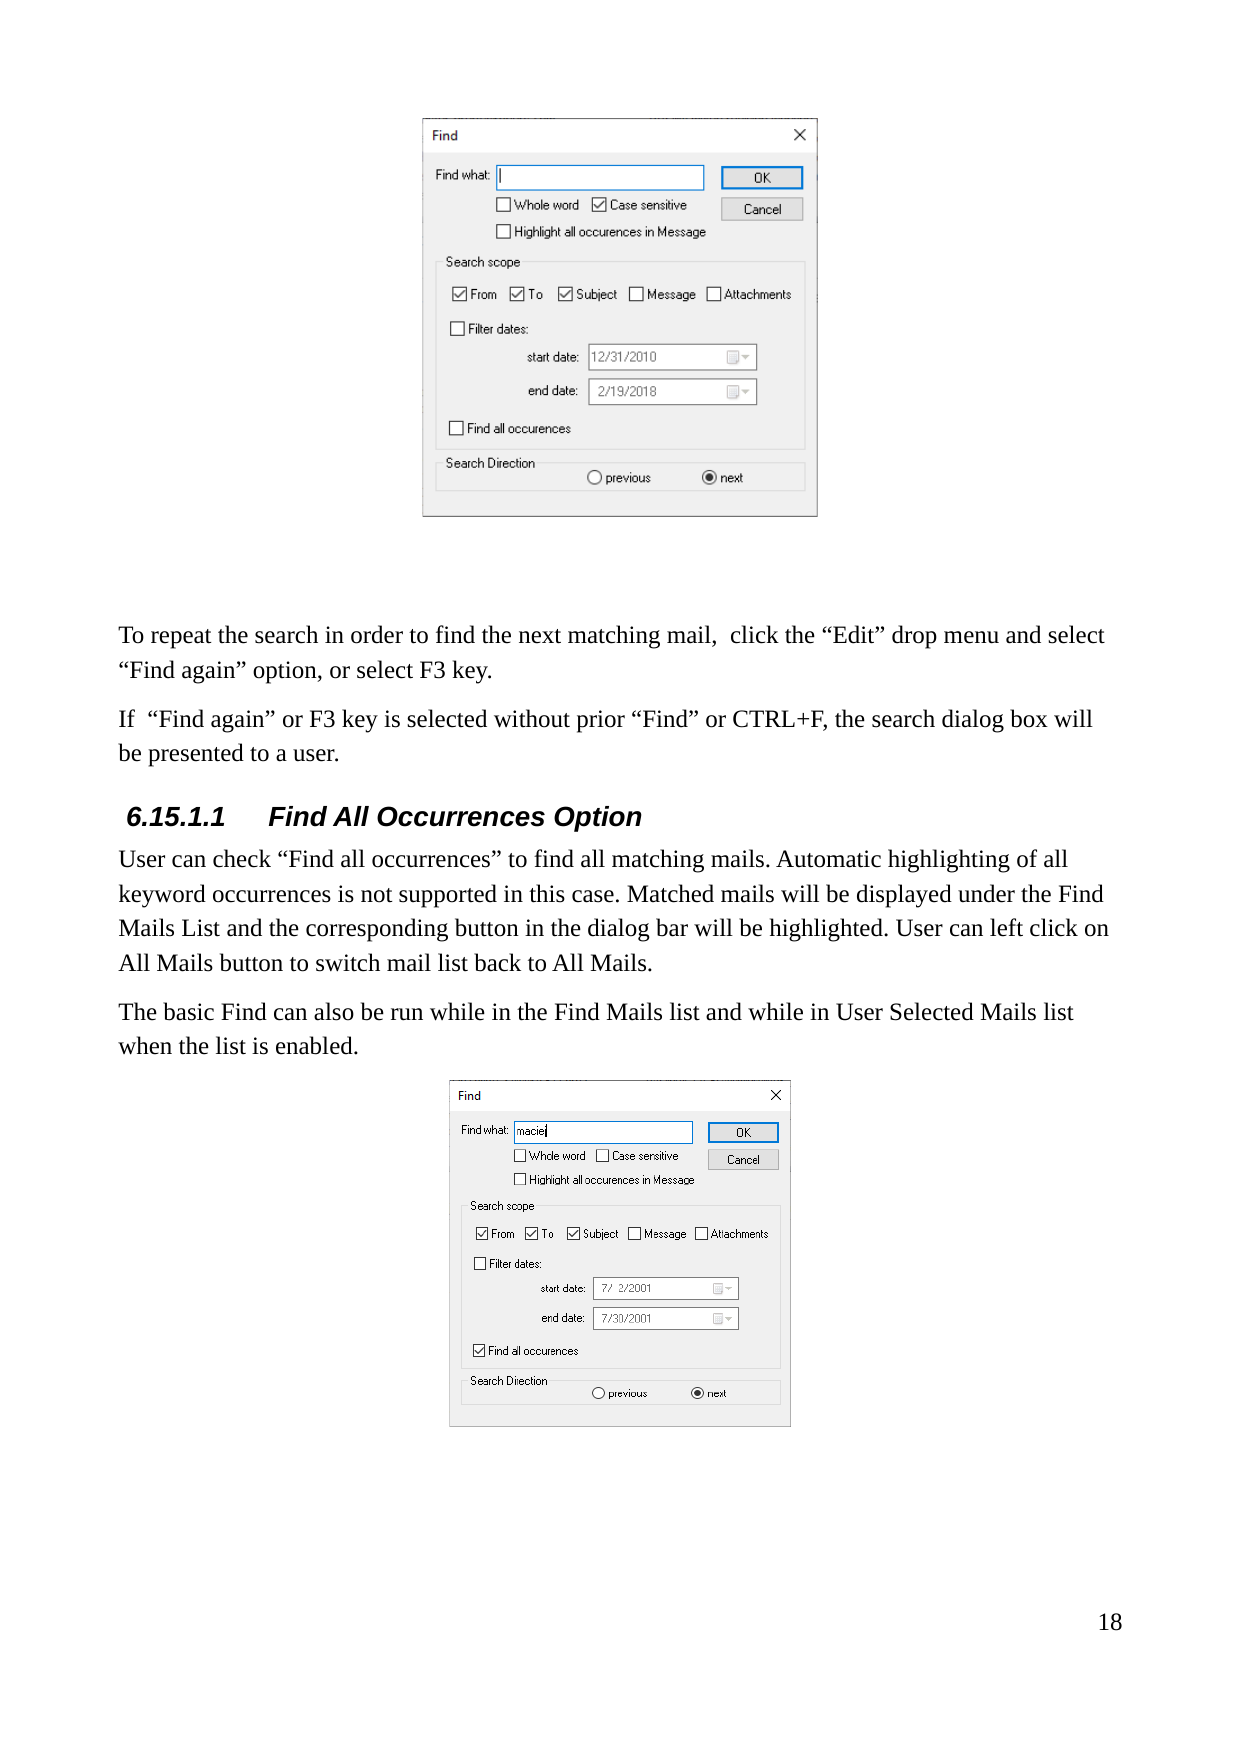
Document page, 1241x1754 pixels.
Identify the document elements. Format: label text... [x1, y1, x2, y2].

text To repeat the search in order to find the next matching mail, click the “Edit” drop menu and select “Find again” option, or select F3 key. [118, 620, 1122, 684]
picture [449, 1080, 791, 1427]
subtitle Find All Occurrences Option [118, 800, 1122, 832]
text User can check “Find all occurrences” to find all matching mails. Automatic highlighting of all keyword occurrences is not supported in this case. Matched mails will be displayed under the Find Mails List and the corresponding button in the dialog bar will be highlighted. User can left click on All Mails button to switch mail list back to All Mails. [118, 844, 1122, 977]
picture [422, 118, 818, 517]
text The basic Find can also be run while in the Find Mails list and while in User Selected Mails list when the list is enabled. [118, 997, 1122, 1060]
text If “Find again” or F3 key is selected without prior “Find” or CTRL+F, the search dialog box will be presented to a user. [118, 704, 1122, 767]
